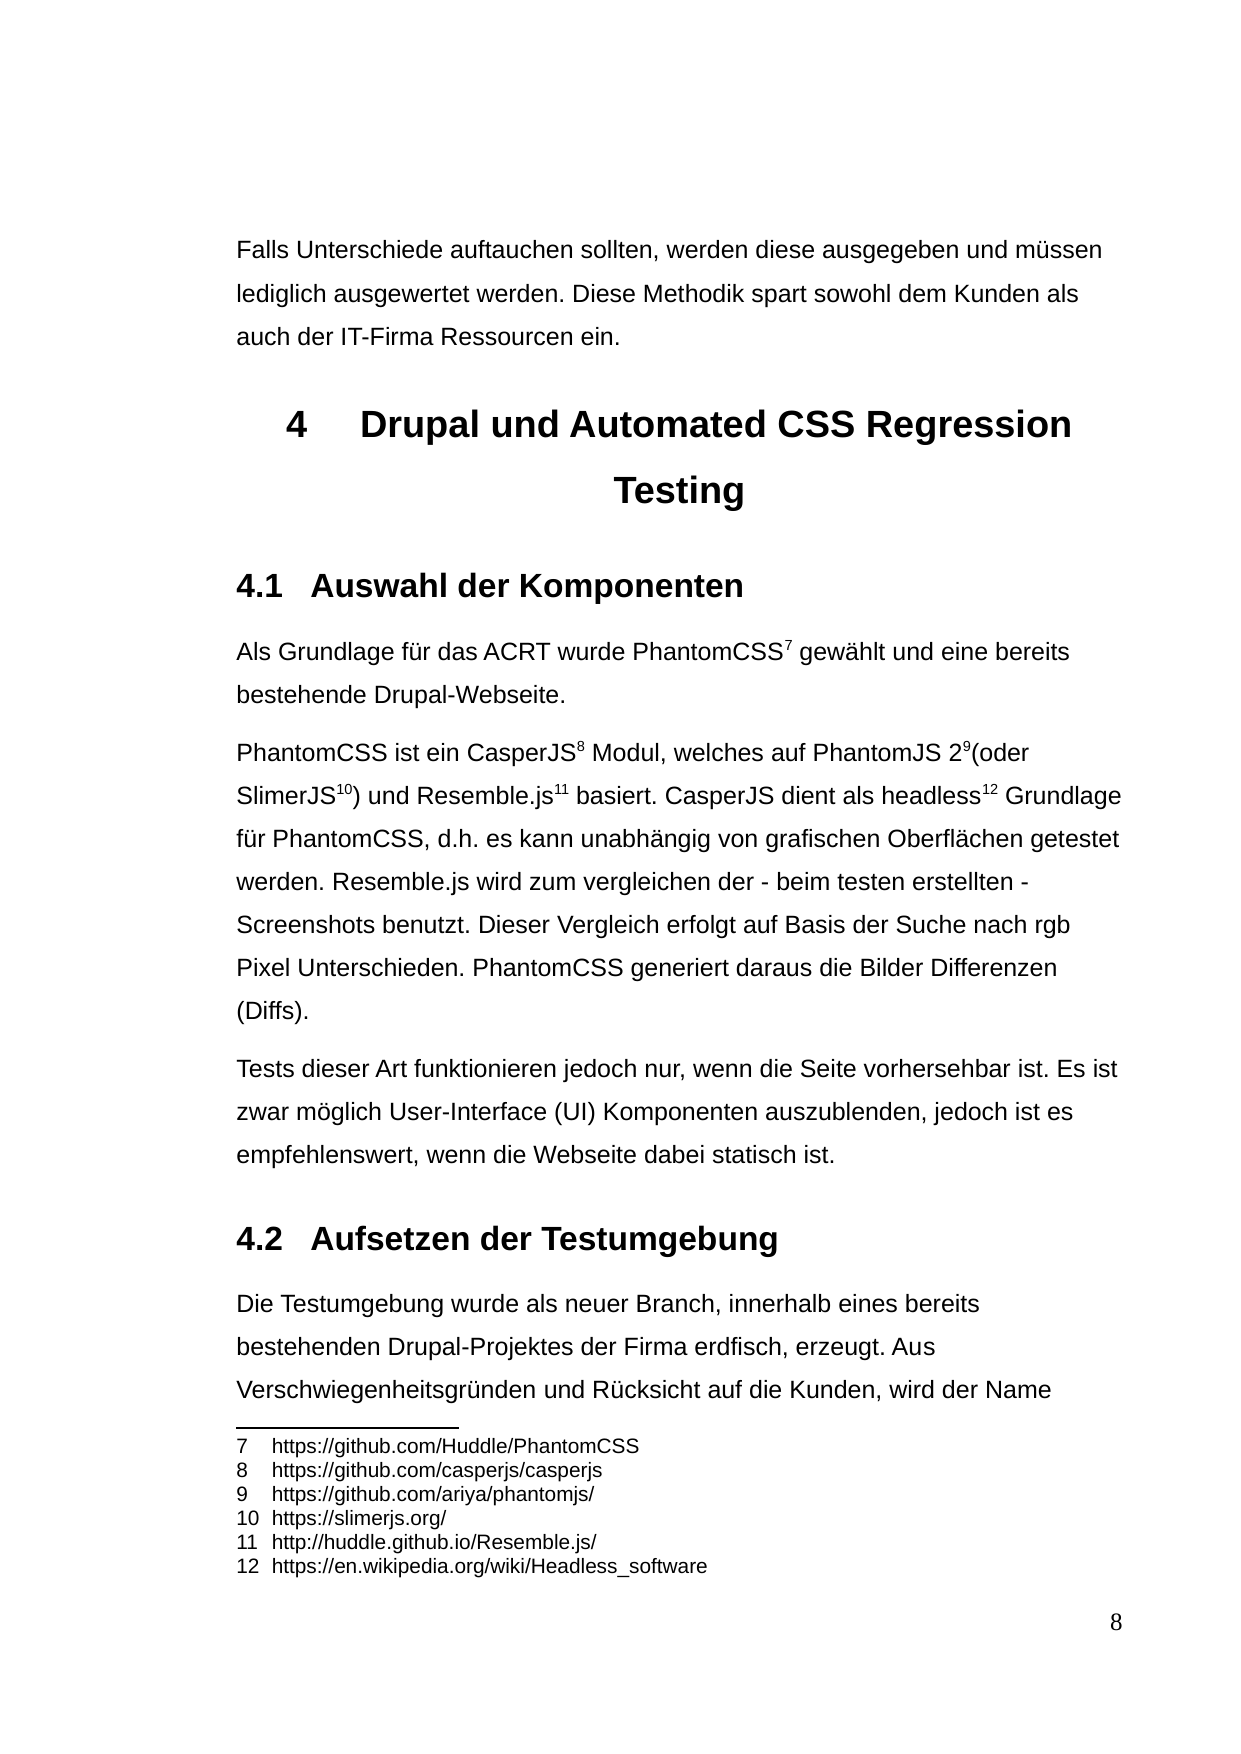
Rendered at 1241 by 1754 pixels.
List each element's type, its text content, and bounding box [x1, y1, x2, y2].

text Die Testumgebung wurde als neuer Branch, innerhalb eines bereits bestehenden Drupal-Projektes der Firma erdfisch, erzeugt. Aus Verschwiegenheitsgründen und Rücksicht auf die Kunden, wird der Name [236, 1289, 1122, 1404]
subtitle Auswahl der Komponenten [236, 566, 1122, 605]
subtitle Drupal und Automated CSS Regression Testing [236, 402, 1122, 511]
text Falls Unterschiede auftauchen sollten, werden diese ausgegeben und müssen lediglich ausgewertet werden. Diese Methodik spart sowohl dem Kunden als auch der IT-Firma Ressourcen ein. [236, 235, 1122, 350]
subtitle Aufsetzen der Testumgebung [236, 1219, 1122, 1257]
text Tests dieser Art funktionieren jedoch nur, wenn die Seite vorhersehbar ist. Es ist zwar möglich User-Interface (UI) Komponenten auszublenden, jedoch ist es empfehlenswert, wenn die Webseite dabei statisch ist. [236, 1054, 1122, 1169]
text https://en.wikipedia.org/wiki/Headless_software [236, 1554, 1122, 1578]
text PhantomCSS ist ein CasperJS Modul, welches auf PhantomJS 2(oder SlimerJS) und Resemble.js basiert. CasperJS dient als headless Grundlage für PhantomCSS, d.h. es kann unabhängig von grafischen Oberflächen getestet werden. Resemble.js wird zum vergleichen der - beim testen erstellten - Screenshots benutzt. Dieser Vergleich erfolgt auf Basis der Suche nach rgb Pixel Unterschieden. PhantomCSS generiert daraus die Bilder Differenzen (Diffs). [236, 738, 1122, 1025]
text https://github.com/ariya/phantomjs/ [236, 1482, 1122, 1506]
text https://slimerjs.org/ [236, 1506, 1122, 1530]
text https://github.com/casperjs/casperjs [236, 1458, 1122, 1482]
text http://huddle.github.io/Resemble.js/ [236, 1530, 1122, 1554]
text https://github.com/Huddle/PhantomCSS [236, 1434, 1122, 1458]
text Als Grundlage für das ACRT wurde PhantomCSS gewählt und eine bereits bestehende Drupal-Webseite. [236, 637, 1122, 709]
